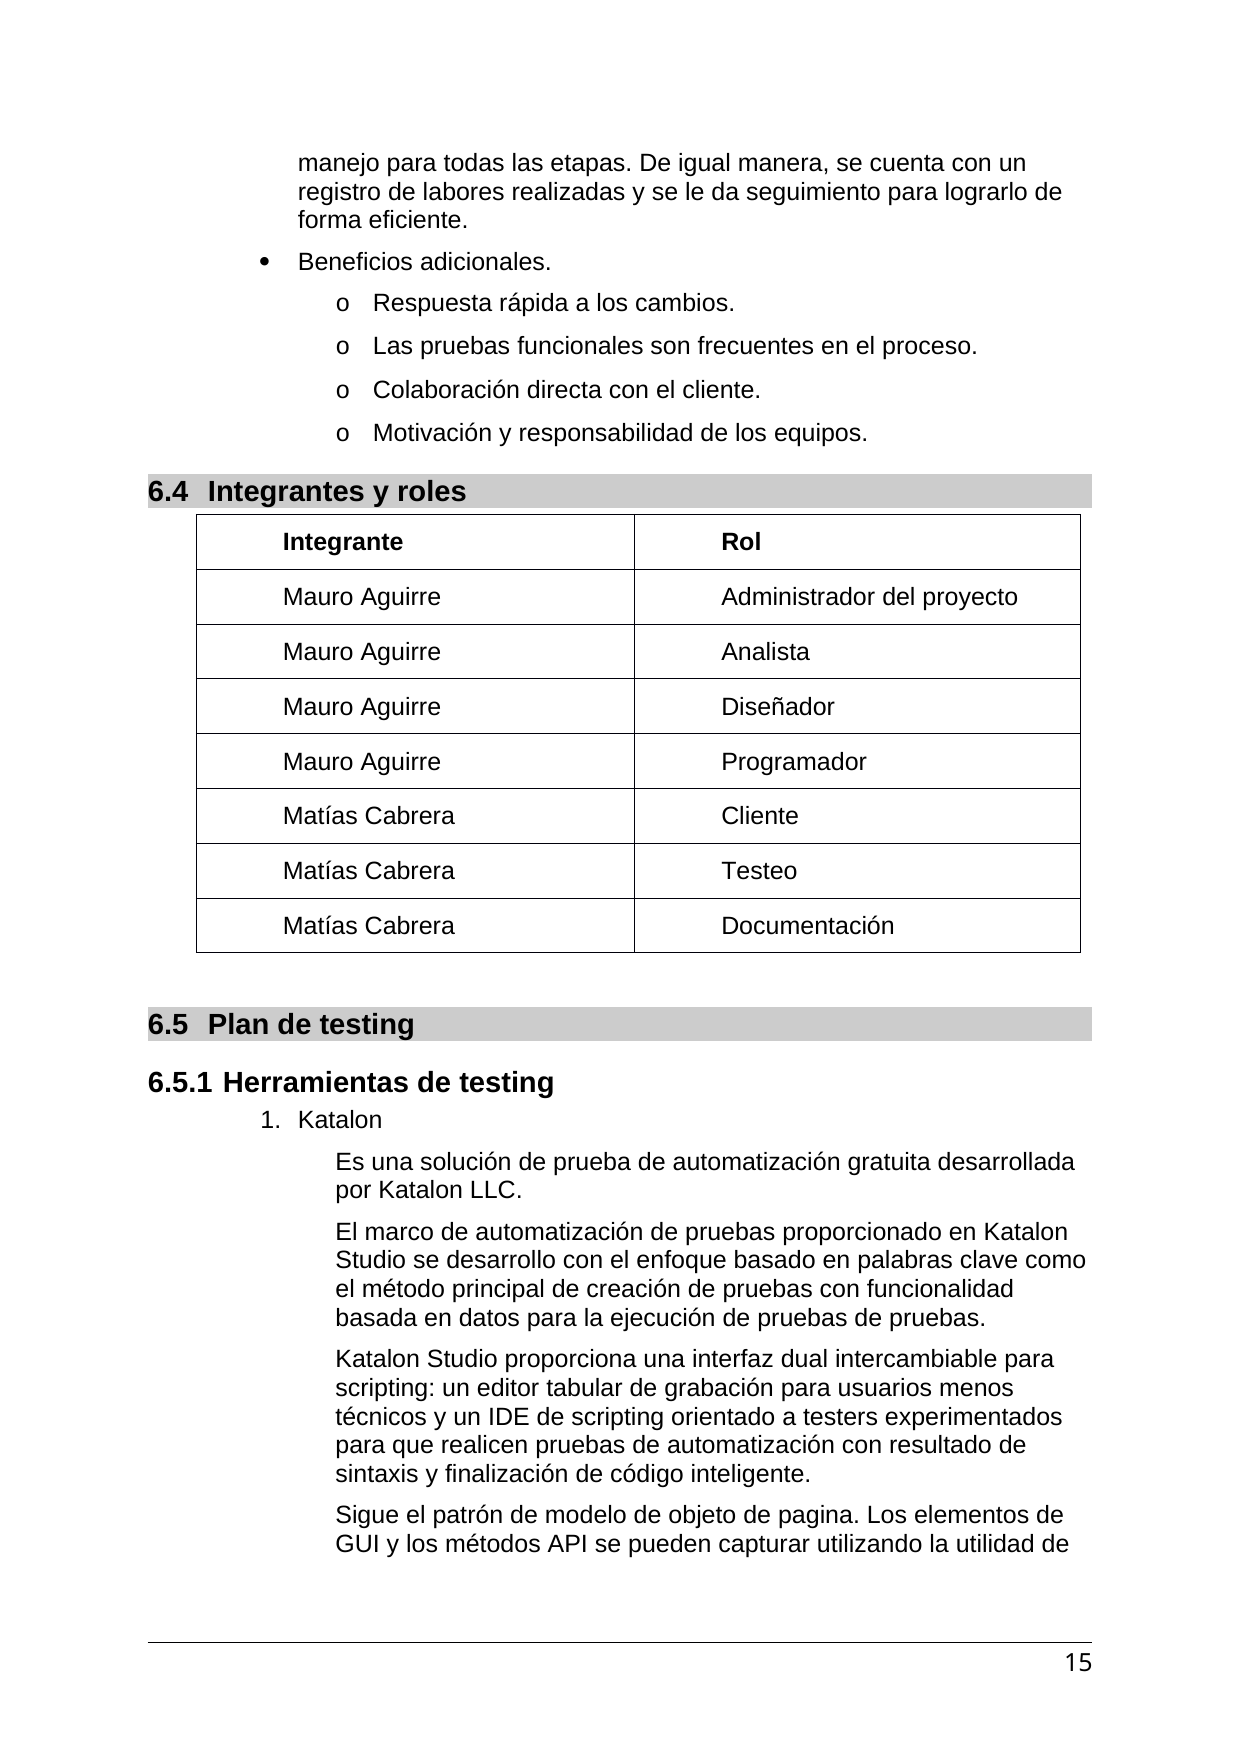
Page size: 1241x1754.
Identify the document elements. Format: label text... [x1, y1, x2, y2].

table_cell Mauro Aguirre [197, 734, 634, 788]
list Katalon [260, 1105, 1092, 1134]
list Respuesta rápida a los cambios. [335, 288, 1092, 319]
table_cell Programador [635, 734, 1080, 788]
subtitle Herramientas de testing [148, 1066, 1092, 1099]
table_cell Mauro Aguirre [197, 570, 634, 623]
list Sigue el patrón de modelo de objeto de pagina. Los elementos de GUI y los métodos API se pueden capturar utilizando la utilidad de [298, 1500, 1092, 1558]
table_cell Matías Cabrera [197, 899, 634, 952]
list Beneficios adicionales. [260, 246, 1092, 275]
table_cell Mauro Aguirre [197, 679, 634, 733]
list Las pruebas funcionales son frecuentes en el proceso. [335, 331, 1092, 362]
list Motivación y responsabilidad de los equipos. [335, 418, 1092, 449]
table_cell Documentación [635, 899, 1080, 952]
subtitle Integrantes y roles [148, 474, 1092, 508]
table_cell Administrador del proyecto [635, 570, 1080, 623]
table_cell Matías Cabrera [197, 789, 634, 843]
list manejo para todas las etapas. De igual manera, se cuenta con un registro de labores realizadas y se le da seguimiento para lograrlo de forma eficiente. [298, 148, 1092, 234]
subtitle Plan de testing [148, 1007, 1092, 1041]
list Es una solución de prueba de automatización gratuita desarrollada por Katalon LLC. [298, 1147, 1092, 1204]
table_cell Testeo [635, 844, 1080, 897]
list Colaboración directa con el cliente. [335, 375, 1092, 406]
table_cell Analista [635, 625, 1080, 678]
table_cell Cliente [635, 789, 1080, 843]
list El marco de automatización de pruebas proporcionado en Katalon Studio se desarrollo con el enfoque basado en palabras clave como el método principal de creación de pruebas con funcionalidad basada en datos para la ejecución de pruebas de pruebas. [298, 1217, 1092, 1332]
table_cell Mauro Aguirre [197, 625, 634, 678]
table_header Integrante [197, 515, 634, 569]
list Katalon Studio proporciona una interfaz dual intercambiable para scripting: un editor tabular de grabación para usuarios menos técnicos y un IDE de scripting orientado a testers experimentados para que realicen pruebas de automatización con resultado de sintaxis y finalización de código inteligente. [298, 1344, 1092, 1488]
table_header Rol [635, 515, 1080, 569]
table_cell Matías Cabrera [197, 844, 634, 897]
table_cell Diseñador [635, 679, 1080, 733]
